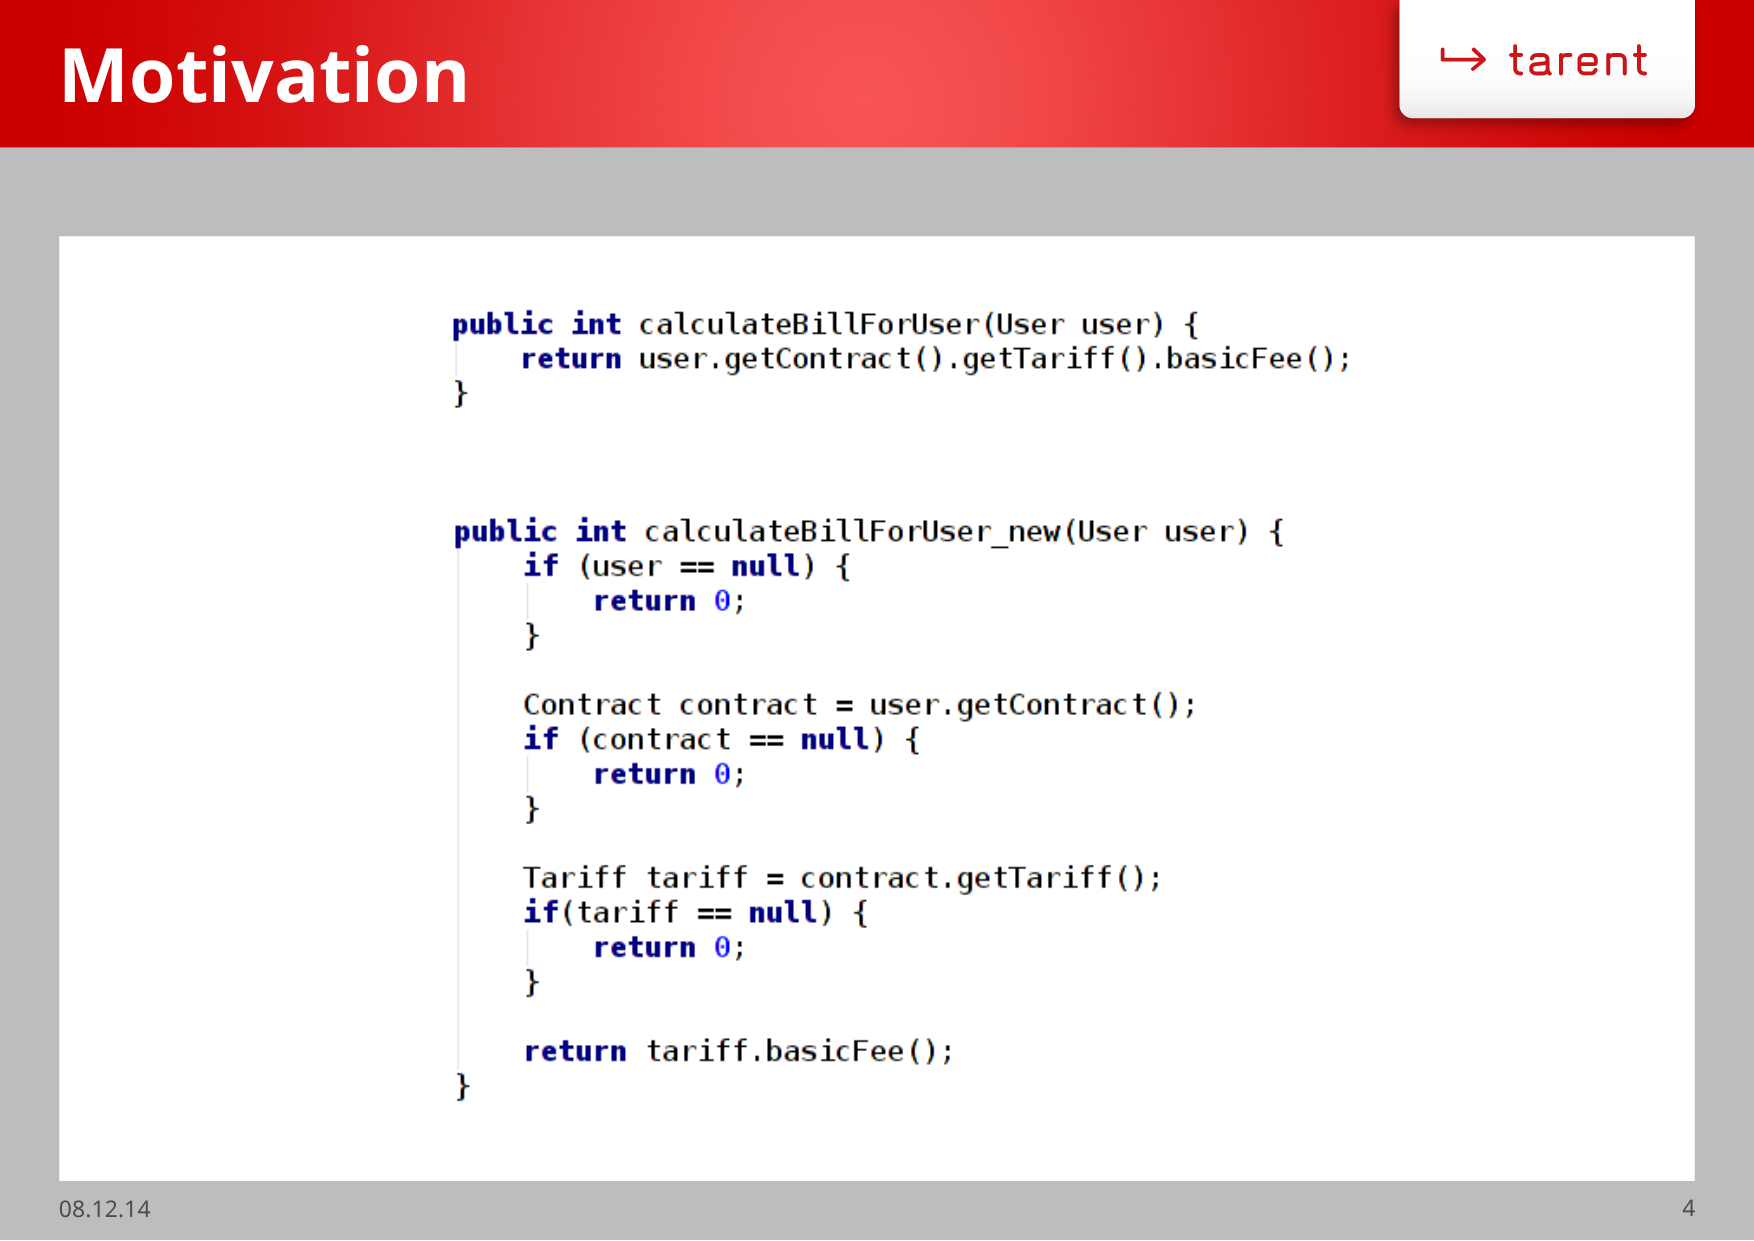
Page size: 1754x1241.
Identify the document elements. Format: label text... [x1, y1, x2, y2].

picture [0, 0, 1754, 1240]
title Motivation [58, 0, 1638, 177]
list [58, 212, 1630, 1170]
